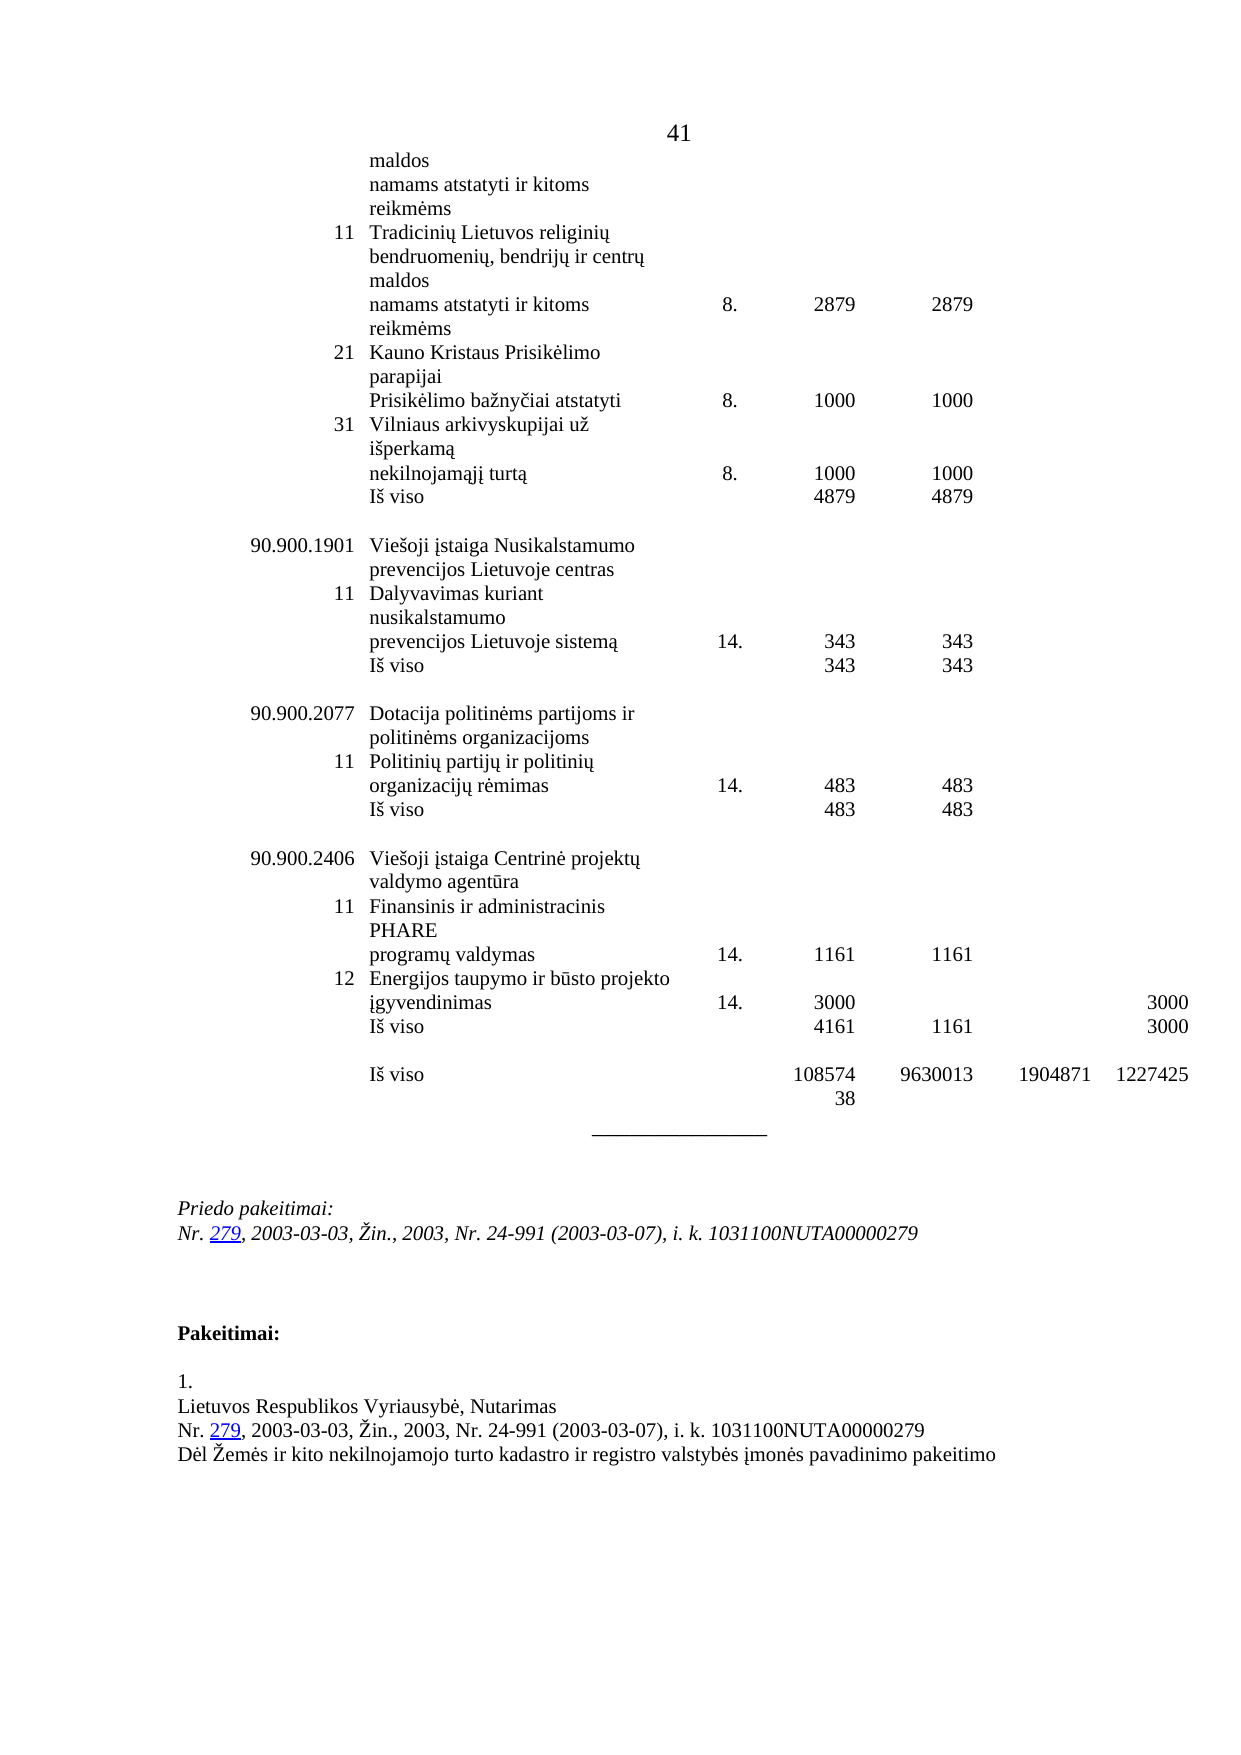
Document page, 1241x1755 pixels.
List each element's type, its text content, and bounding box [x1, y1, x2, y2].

table_cell 483 [779, 773, 863, 797]
table_cell [177, 292, 362, 340]
table_cell [863, 1038, 980, 1062]
table_cell [779, 148, 863, 172]
table_cell Dalyvavimas kuriant nusikalstamumo [362, 581, 680, 629]
table_cell [1099, 894, 1196, 942]
table_cell [980, 1014, 1098, 1038]
table_cell [177, 653, 362, 677]
table_cell Iš viso [362, 1062, 680, 1110]
table_cell [177, 388, 362, 412]
table_cell [980, 966, 1098, 990]
table_cell [863, 990, 980, 1014]
table_cell [980, 509, 1098, 533]
table_cell 10857438 [779, 1062, 863, 1110]
table_cell [779, 845, 863, 869]
table_cell 483 [779, 797, 863, 821]
table_cell [980, 581, 1098, 629]
table_cell prevencijos Lietuvoje centras [362, 557, 680, 581]
table_cell [680, 172, 779, 220]
table_cell [863, 894, 980, 942]
table_cell [177, 557, 362, 581]
table_cell 1227425 [1099, 1062, 1196, 1110]
table_cell [680, 244, 779, 292]
table_cell [779, 677, 863, 701]
table_cell [680, 845, 779, 869]
table_cell [177, 172, 362, 220]
table_cell [362, 677, 680, 701]
table_cell Finansinis ir administracinis PHARE [362, 894, 680, 942]
table_cell 11 [177, 581, 362, 629]
table_cell 343 [779, 629, 863, 653]
table_cell [177, 244, 362, 292]
table_cell [177, 870, 362, 893]
table_cell [680, 1014, 779, 1038]
table_cell Viešoji įstaiga Centrinė projektų [362, 845, 680, 869]
table_cell [863, 845, 980, 869]
table_cell [680, 797, 779, 821]
table_cell [680, 701, 779, 725]
table_cell [177, 460, 362, 484]
table_cell 14. [680, 773, 779, 797]
table_cell [779, 172, 863, 220]
table_cell [1099, 629, 1196, 653]
table_cell 11 [177, 749, 362, 773]
table_cell [863, 749, 980, 773]
table_cell [362, 509, 680, 533]
table_cell [863, 533, 980, 557]
table_cell [980, 412, 1098, 460]
table_cell [779, 340, 863, 388]
table_cell [177, 1038, 362, 1062]
table_cell [980, 773, 1098, 797]
table_cell [980, 292, 1098, 340]
table_cell 1161 [863, 942, 980, 966]
table_cell [680, 677, 779, 701]
table_cell Dotacija politinėms partijoms ir [362, 701, 680, 725]
table_cell [980, 701, 1098, 725]
table_cell Tradicinių Lietuvos religinių [362, 220, 680, 244]
table_cell [779, 412, 863, 460]
table_cell [1099, 966, 1196, 990]
table_cell Iš viso [362, 797, 680, 821]
table_cell [177, 509, 362, 533]
table_cell [680, 1062, 779, 1110]
table_cell [680, 220, 779, 244]
table_cell 2879 [779, 292, 863, 340]
table_cell 1161 [779, 942, 863, 966]
table_cell [779, 220, 863, 244]
table_cell [980, 870, 1098, 893]
table_cell [980, 894, 1098, 942]
table_cell 1000 [863, 460, 980, 484]
table_cell 483 [863, 773, 980, 797]
table_cell [1099, 292, 1196, 340]
table_cell [177, 942, 362, 966]
table_cell [177, 773, 362, 797]
table_cell [680, 148, 779, 172]
table_cell [980, 220, 1098, 244]
table_cell Energijos taupymo ir būsto projekto [362, 966, 680, 990]
table_cell maldos [362, 148, 680, 172]
table_cell 11 [177, 894, 362, 942]
table_cell [863, 966, 980, 990]
table_cell [1099, 485, 1196, 508]
table_cell [177, 1014, 362, 1038]
table_cell [863, 725, 980, 749]
text Lietuvos Respublikos Vyriausybė, Nutarimas [177, 1393, 1181, 1418]
table_cell 14. [680, 990, 779, 1014]
table_cell [1099, 773, 1196, 797]
table_cell 14. [680, 629, 779, 653]
table_cell [362, 821, 680, 845]
table_cell politinėms organizacijoms [362, 725, 680, 749]
table_cell [1099, 725, 1196, 749]
table_cell [863, 340, 980, 388]
table_cell [177, 148, 362, 172]
table_cell 8. [680, 388, 779, 412]
text Pakeitimai: [177, 1321, 1181, 1345]
table_cell įgyvendinimas [362, 990, 680, 1014]
table_cell 343 [779, 653, 863, 677]
table_cell [863, 870, 980, 893]
table_cell 1000 [779, 460, 863, 484]
table_cell [863, 244, 980, 292]
table_cell 4161 [779, 1014, 863, 1038]
table_cell [863, 412, 980, 460]
table_cell valdymo agentūra [362, 870, 680, 893]
table_cell [863, 172, 980, 220]
table_cell [863, 581, 980, 629]
table_cell [680, 533, 779, 557]
table_cell [177, 821, 362, 845]
table_cell 90.900.1901 [177, 533, 362, 557]
table_cell [680, 749, 779, 773]
table_cell 8. [680, 292, 779, 340]
table_cell Kauno Kristaus Prisikėlimo parapijai [362, 340, 680, 388]
text Nr. 279, 2003-03-03, Žin., 2003, Nr. 24-991 (2003-03-07), i. k. 1031100NUTA00000279 [177, 1418, 1181, 1442]
table_cell namams atstatyti ir kitoms reikmėms [362, 172, 680, 220]
table_cell 31 [177, 412, 362, 460]
table_cell [1099, 533, 1196, 557]
table_cell [1099, 942, 1196, 966]
table_cell 2879 [863, 292, 980, 340]
table_cell [980, 244, 1098, 292]
table_cell [1099, 412, 1196, 460]
table_cell [1099, 460, 1196, 484]
table_cell [779, 894, 863, 942]
table_cell Iš viso [362, 485, 680, 508]
table_cell [980, 340, 1098, 388]
table_cell Vilniaus arkivyskupijai už išperkamą [362, 412, 680, 460]
table_cell 4879 [779, 485, 863, 508]
table_cell [177, 990, 362, 1014]
table_cell [980, 990, 1098, 1014]
table_cell [680, 509, 779, 533]
table_cell [863, 677, 980, 701]
table_cell [980, 533, 1098, 557]
table_cell 9630013 [863, 1062, 980, 1110]
text Dėl Žemės ir kito nekilnojamojo turto kadastro ir registro valstybės įmonės pavadinimo pakeitimo [177, 1442, 1181, 1466]
table_cell [779, 725, 863, 749]
table_cell [1099, 821, 1196, 845]
table_cell [980, 821, 1098, 845]
table_cell [779, 821, 863, 845]
table_cell 1000 [863, 388, 980, 412]
table_cell [177, 1062, 362, 1110]
table_cell 3000 [779, 990, 863, 1014]
table_cell [980, 485, 1098, 508]
table_cell [1099, 845, 1196, 869]
table_cell [1099, 220, 1196, 244]
table_cell [980, 557, 1098, 581]
table_cell [980, 845, 1098, 869]
table_cell 483 [863, 797, 980, 821]
table_cell Politinių partijų ir politinių [362, 749, 680, 773]
table_cell [779, 509, 863, 533]
table_cell prevencijos Lietuvoje sistemą [362, 629, 680, 653]
table_cell 11 [177, 220, 362, 244]
table_cell [1099, 677, 1196, 701]
table_cell [1099, 244, 1196, 292]
table_cell 343 [863, 629, 980, 653]
table_cell [779, 870, 863, 893]
table_cell [1099, 870, 1196, 893]
table_cell [177, 725, 362, 749]
table_cell [1099, 581, 1196, 629]
table_cell [1099, 509, 1196, 533]
table_cell [779, 701, 863, 725]
table_cell [680, 894, 779, 942]
table_cell 12 [177, 966, 362, 990]
table_cell 343 [863, 653, 980, 677]
table_cell [680, 870, 779, 893]
table_cell [980, 942, 1098, 966]
table_cell [1099, 797, 1196, 821]
table_cell [362, 1038, 680, 1062]
table_cell [680, 340, 779, 388]
text 1. [177, 1369, 1181, 1393]
table_cell 4879 [863, 485, 980, 508]
table_cell [680, 412, 779, 460]
table_cell [779, 533, 863, 557]
table_cell [980, 653, 1098, 677]
table_cell [863, 148, 980, 172]
table_cell [177, 629, 362, 653]
table_cell [980, 460, 1098, 484]
table_cell [680, 725, 779, 749]
text ______________ [177, 1110, 1181, 1139]
table_cell [779, 966, 863, 990]
text Nr. 279, 2003-03-03, Žin., 2003, Nr. 24-991 (2003-03-07), i. k. 1031100NUTA00000279 [177, 1220, 1181, 1244]
table_cell nekilnojamąjį turtą [362, 460, 680, 484]
table_cell [680, 485, 779, 508]
table_cell [980, 749, 1098, 773]
table_cell organizacijų rėmimas [362, 773, 680, 797]
table_cell 21 [177, 340, 362, 388]
table_cell [680, 821, 779, 845]
table_cell namams atstatyti ir kitoms reikmėms [362, 292, 680, 340]
table_cell bendruomenių, bendrijų ir centrų maldos [362, 244, 680, 292]
table_cell 8. [680, 460, 779, 484]
table_cell [1099, 557, 1196, 581]
table_cell [863, 509, 980, 533]
table_cell 90.900.2077 [177, 701, 362, 725]
table_cell [980, 725, 1098, 749]
table_cell [779, 749, 863, 773]
table_cell 1904871 [980, 1062, 1098, 1110]
table_cell [1099, 340, 1196, 388]
table_cell [680, 557, 779, 581]
table_cell [779, 557, 863, 581]
table_cell Prisikėlimo bažnyčiai atstatyti [362, 388, 680, 412]
table_cell [863, 821, 980, 845]
table_cell [177, 485, 362, 508]
table_cell 90.900.2406 [177, 845, 362, 869]
table_cell programų valdymas [362, 942, 680, 966]
table_cell [680, 1038, 779, 1062]
table_cell [177, 797, 362, 821]
table_cell [1099, 653, 1196, 677]
table_cell [1099, 701, 1196, 725]
table_cell [1099, 172, 1196, 220]
table_cell [1099, 1038, 1196, 1062]
table_cell [863, 557, 980, 581]
table_cell [779, 581, 863, 629]
table_cell [680, 581, 779, 629]
table_cell 1161 [863, 1014, 980, 1038]
text Priedo pakeitimai: [177, 1196, 1181, 1220]
table_cell [1099, 388, 1196, 412]
table_cell [980, 388, 1098, 412]
table_cell Iš viso [362, 1014, 680, 1038]
table_cell [980, 677, 1098, 701]
table_cell 3000 [1099, 1014, 1196, 1038]
table_cell [863, 701, 980, 725]
table_cell [980, 797, 1098, 821]
table_cell [680, 653, 779, 677]
table_cell 14. [680, 942, 779, 966]
table_cell [177, 677, 362, 701]
table_cell [980, 172, 1098, 220]
table_cell [863, 220, 980, 244]
table_cell [779, 244, 863, 292]
table_cell [779, 1038, 863, 1062]
table_cell 1000 [779, 388, 863, 412]
table_cell [980, 148, 1098, 172]
table_cell Iš viso [362, 653, 680, 677]
table_cell [980, 629, 1098, 653]
table_cell [1099, 148, 1196, 172]
table_cell [980, 1038, 1098, 1062]
table_cell [680, 966, 779, 990]
table_cell [1099, 749, 1196, 773]
table_cell Viešoji įstaiga Nusikalstamumo [362, 533, 680, 557]
table_cell 3000 [1099, 990, 1196, 1014]
